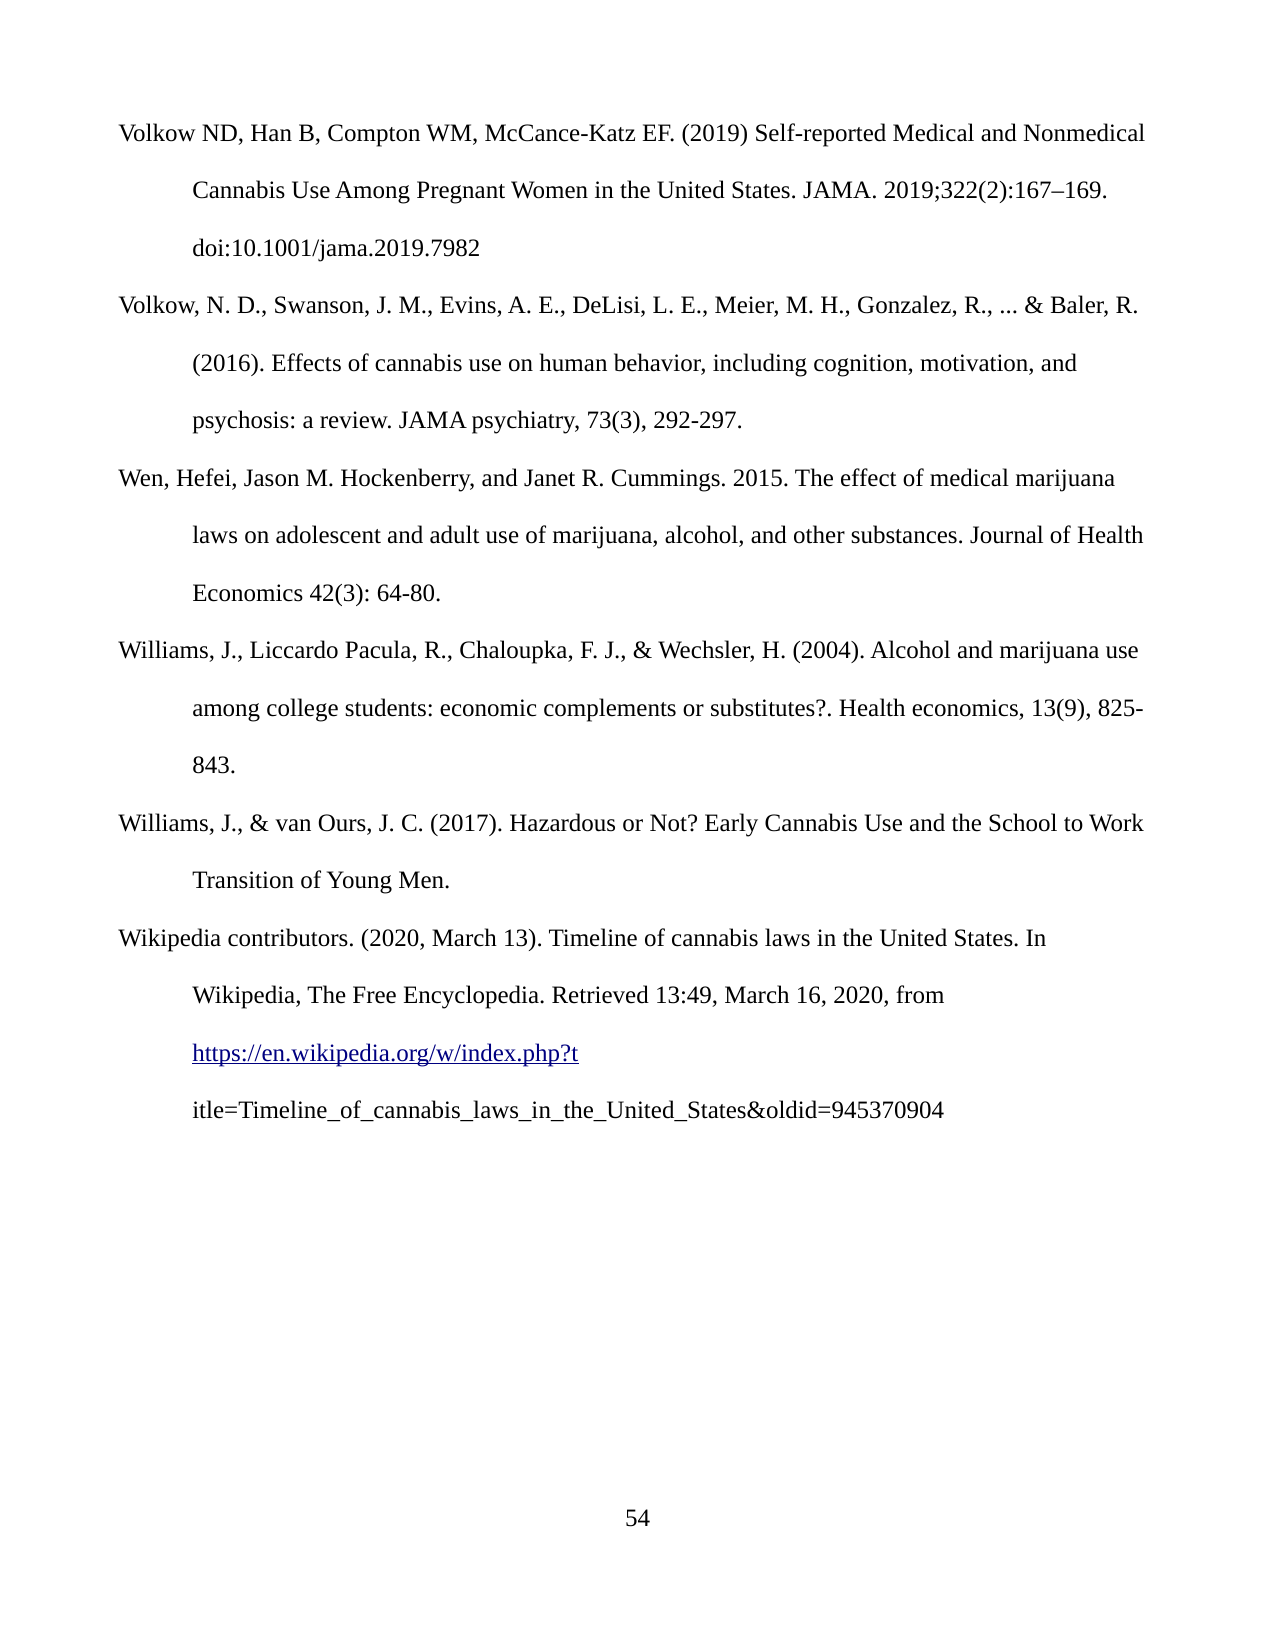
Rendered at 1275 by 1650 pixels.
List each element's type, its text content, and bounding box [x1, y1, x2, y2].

text Wen, Hefei, Jason M. Hockenberry, and Janet R. Cummings. 2015. The effect of medical marijuana laws on adolescent and adult use of marijuana, alcohol, and other substances. Journal of Health Economics 42(3): 64-80. [118, 463, 1157, 607]
text Volkow ND, Han B, Compton WM, McCance-Katz EF. (2019) Self-reported Medical and Nonmedical Cannabis Use Among Pregnant Women in the United States. JAMA. 2019;322(2):167–169. doi:10.1001/jama.2019.7982 [118, 118, 1157, 262]
text Wikipedia contributors. (2020, March 13). Timeline of cannabis laws in the United States. In Wikipedia, The Free Encyclopedia. Retrieved 13:49, March 16, 2020, from https://en.wikipedia.org/w/index.php?t itle=Timeline_of_cannabis_laws_in_the_United_States&oldid=945370904 [118, 923, 1157, 1124]
text Williams, J., Liccardo Pacula, R., Chaloupka, F. J., & Wechsler, H. (2004). Alcohol and marijuana use among college students: economic complements or substitutes?. Health economics, 13(9), 825- 843. [118, 636, 1157, 779]
text Volkow, N. D., Swanson, J. M., Evins, A. E., DeLisi, L. E., Meier, M. H., Gonzalez, R., ... & Baler, R. (2016). Effects of cannabis use on human behavior, including cognition, motivation, and psychosis: a review. JAMA psychiatry, 73(3), 292-297. [118, 291, 1157, 434]
text Williams, J., & van Ours, J. C. (2017). Hazardous or Not? Early Cannabis Use and the School to Work Transition of Young Men. [118, 808, 1157, 894]
